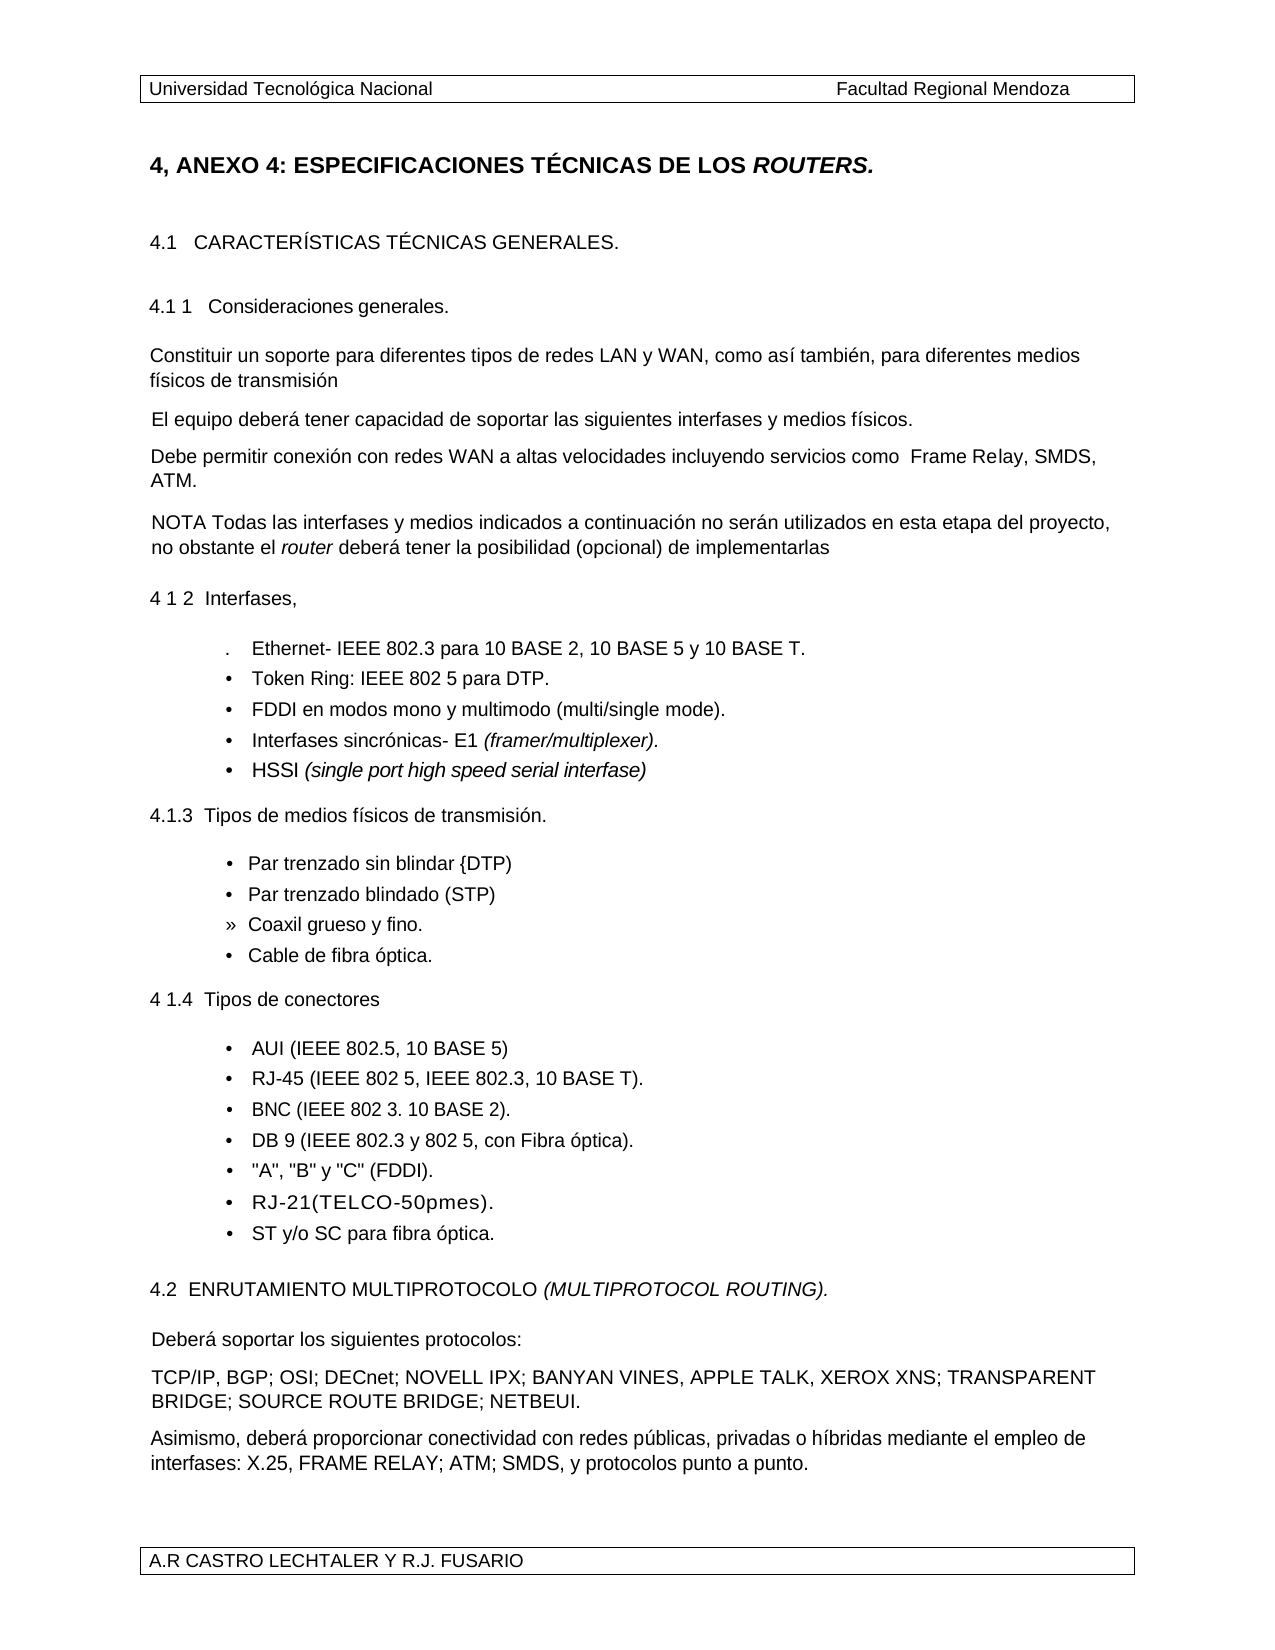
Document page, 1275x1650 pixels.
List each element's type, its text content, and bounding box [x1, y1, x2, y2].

text • "A", "B" y "C" (FDDI). [226, 1153, 1126, 1184]
text 4 1.4 Tipos de conectores [149, 987, 1126, 1010]
text 4.2 ENRUTAMIENTO MULTIPROTOCOLO (MULTIPROTOCOL ROUTING). [149, 1278, 1126, 1300]
text • RJ-45 (IEEE 802 5, IEEE 802.3, 10 BASE T). [225, 1061, 1126, 1092]
text 4, ANEXO 4: ESPECIFICACIONES TÉCNICAS DE LOS ROUTERS. [149, 152, 1126, 179]
text 4.1 1 Consideraciones generales. [149, 295, 1126, 318]
text • BNC (IEEE 802 3. 10 BASE 2). [226, 1092, 1126, 1122]
text • Par trenzado blindado (STP) [225, 876, 1126, 907]
text • AUI (IEEE 802.5, 10 BASE 5) [225, 1030, 1126, 1061]
text El equipo deberá tener capacidad de soportar las siguientes interfases y medios físicos. [151, 408, 1126, 431]
text NOTA Todas las interfases y medios indicados a continuación no serán utilizados en esta etapa del proyecto, no obstante el router deberá tener la posibilidad (opcional) de implementarlas [151, 509, 1126, 560]
text • Interfases sincrónicas- E1 (framer/multiplexer). [225, 723, 1126, 753]
text • HSSI (single port high speed serial interfase) [225, 753, 1126, 784]
text • ST y/o SC para fibra óptica. [226, 1215, 1126, 1246]
text Constituir un soporte para diferentes tipos de redes LAN y WAN, como así también, para diferentes me­dios físicos de transmisión [149, 343, 1126, 392]
text TCP/IP, BGP; OSI; DECnet; NOVELL IPX; BANYAN VINES, APPLE TALK, XEROX XNS; TRANSPARENT BRIDGE; SOURCE ROUTE BRIDGE; NETBEUI. [151, 1364, 1126, 1414]
text • DB 9 (IEEE 802.3 y 802 5, con Fibra óptica). [225, 1122, 1126, 1153]
text • Par trenzado sin blindar {DTP) [226, 846, 1126, 876]
text 4 1 2 Interfases, [149, 587, 1126, 609]
text . Ethernet- IEEE 802.3 para 10 BASE 2, 10 BASE 5 y 10 BASE T. [224, 630, 1126, 661]
text • Cable de fibra óptica. [225, 938, 1126, 969]
text Asimismo, deberá proporcionar conectividad con redes públicas, privadas o híbridas mediante el empleo de interfases: X.25, FRAME RELAY; ATM; SMDS, y protocolos punto a punto. [150, 1426, 1126, 1475]
text Debe permitir conexión con redes WAN a altas velocidades incluyendo servicios como Frame Relay, SMDS, ATM. [150, 443, 1126, 493]
text • FDDI en modos mono y multimodo (multi/single mode). [225, 692, 1126, 723]
text » Coaxil grueso y fino. [225, 907, 1126, 938]
text Deberá soportar los siguientes protocolos: [151, 1328, 1126, 1351]
text 4.1.3 Tipos de medios físicos de transmisión. [149, 803, 1126, 826]
text 4.1 CARACTERÍSTICAS TÉCNICAS GENERALES. [149, 231, 1126, 254]
text • Token Ring: IEEE 802 5 para DTP. [225, 661, 1126, 692]
text • RJ-21(TELCO-50pmes). [225, 1185, 1126, 1215]
